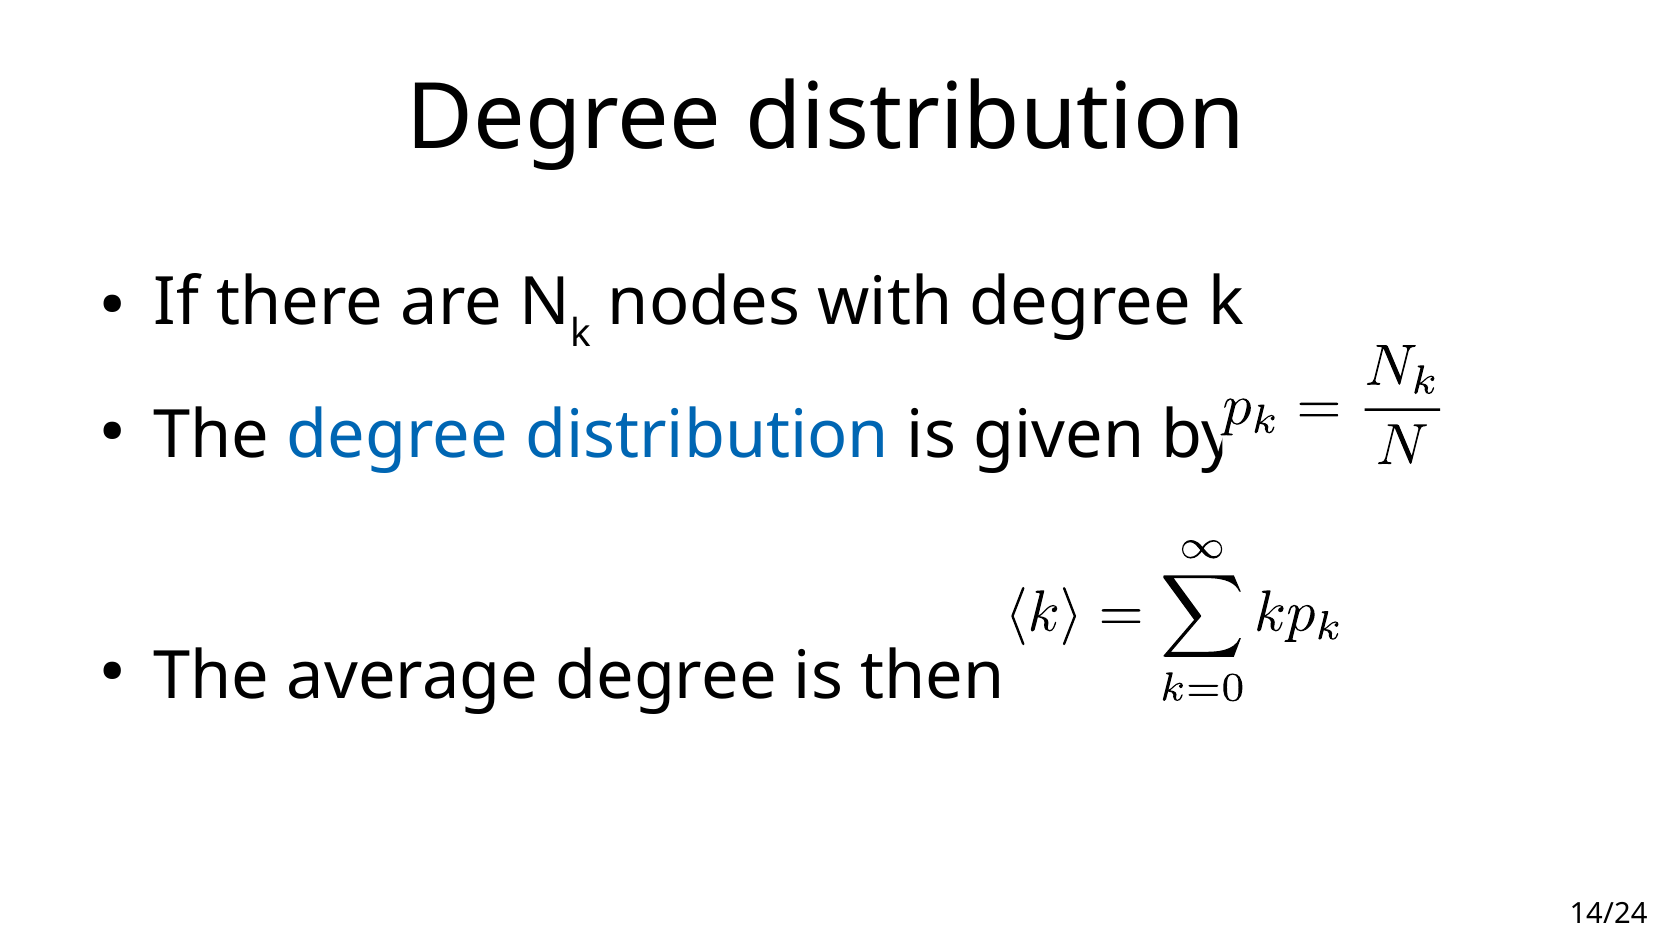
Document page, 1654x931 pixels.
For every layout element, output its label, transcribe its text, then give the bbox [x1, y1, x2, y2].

text_box [1005, 540, 1342, 702]
title Degree distribution [82, 1, 1571, 226]
list If there are Nk nodes with degree k The degree distribution is given by The average degree is then [82, 253, 1571, 793]
text_box [1220, 345, 1441, 465]
